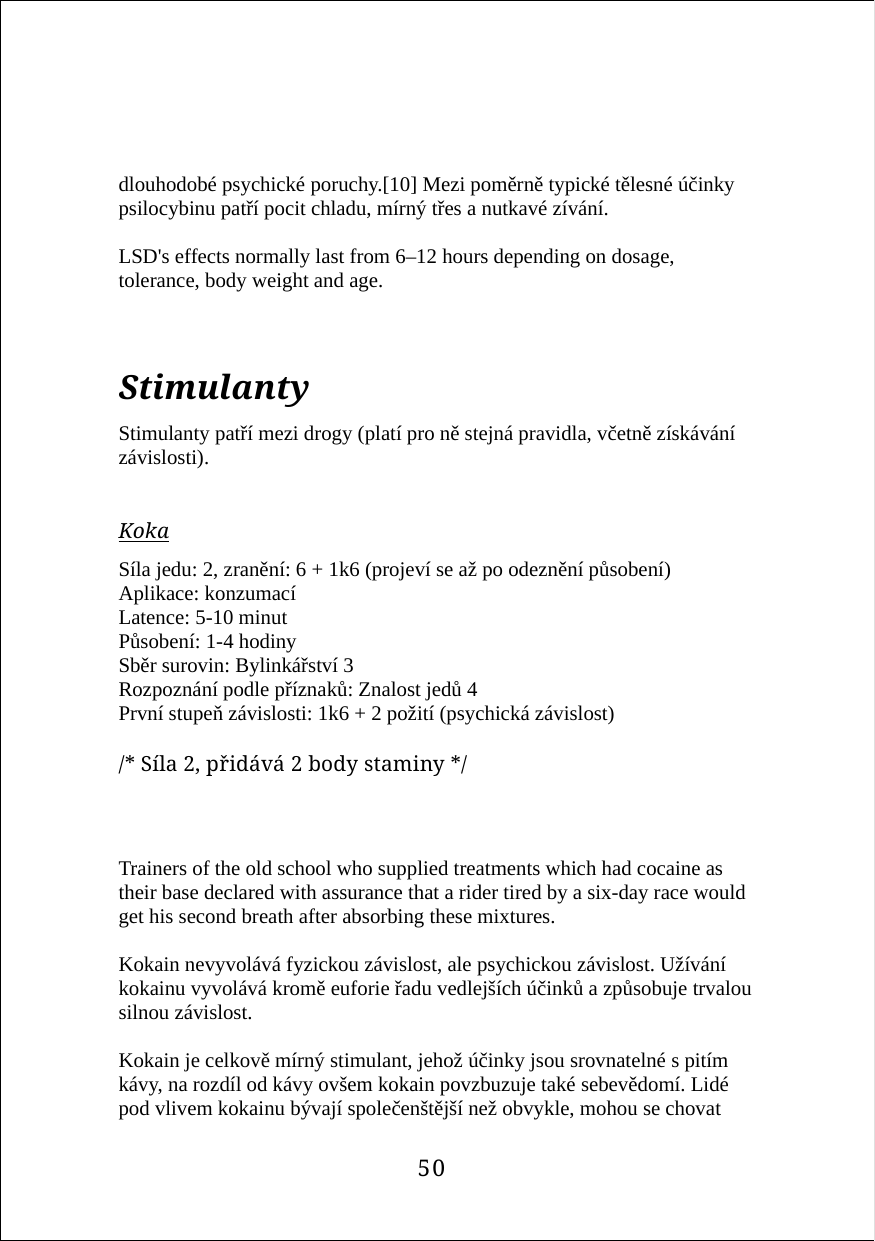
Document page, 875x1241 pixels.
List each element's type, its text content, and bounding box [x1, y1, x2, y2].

text První stupeň závislosti: 1k6 + 2 požití (psychická závislost) [118, 701, 756, 725]
text Sběr surovin: Bylinkářství 3 [118, 653, 756, 677]
text /* Síla 2, přidává 2 body staminy */ [118, 749, 756, 778]
text Kokain je celkově mírný stimulant, jehož účinky jsou srovnatelné s pitím kávy, na rozdíl od kávy ovšem kokain povzbuzuje také sebevědomí. Lidé pod vlivem kokainu bývají společenštější než obvykle, mohou se chovat [118, 1048, 756, 1120]
text Působení: 1-4 hodiny [118, 629, 756, 653]
text Aplikace: konzumací [118, 581, 756, 605]
text Kokain nevyvolává fyzickou závislost, ale psychickou závislost. Užívání kokainu vyvolává kromě euforie řadu vedlejších účinků a způsobuje trvalou silnou závislost. [118, 952, 756, 1024]
subtitle Koka [118, 516, 756, 545]
text Stimulanty patří mezi drogy (platí pro ně stejná pravidla, včetně získávání závislosti). [118, 421, 756, 469]
text Latence: 5-10 minut [118, 605, 756, 629]
text Trainers of the old school who supplied treatments which had cocaine as their base declared with assurance that a rider tired by a six-day race would get his second breath after absorbing these mixtures. [118, 856, 756, 928]
text Síla jedu: 2, zranění: 6 + 1k6 (projeví se až po odeznění působení) [118, 557, 756, 581]
subtitle Stimulanty [118, 363, 756, 409]
text LSD's effects normally last from 6–12 hours depending on dosage, tolerance, body weight and age. [118, 244, 756, 292]
text dlouhodobé psychické poruchy.[10] Mezi poměrně typické tělesné účinky psilocybinu patří pocit chladu, mírný třes a nutkavé zívání. [118, 172, 756, 220]
text Rozpoznání podle příznaků: Znalost jedů 4 [118, 677, 756, 701]
